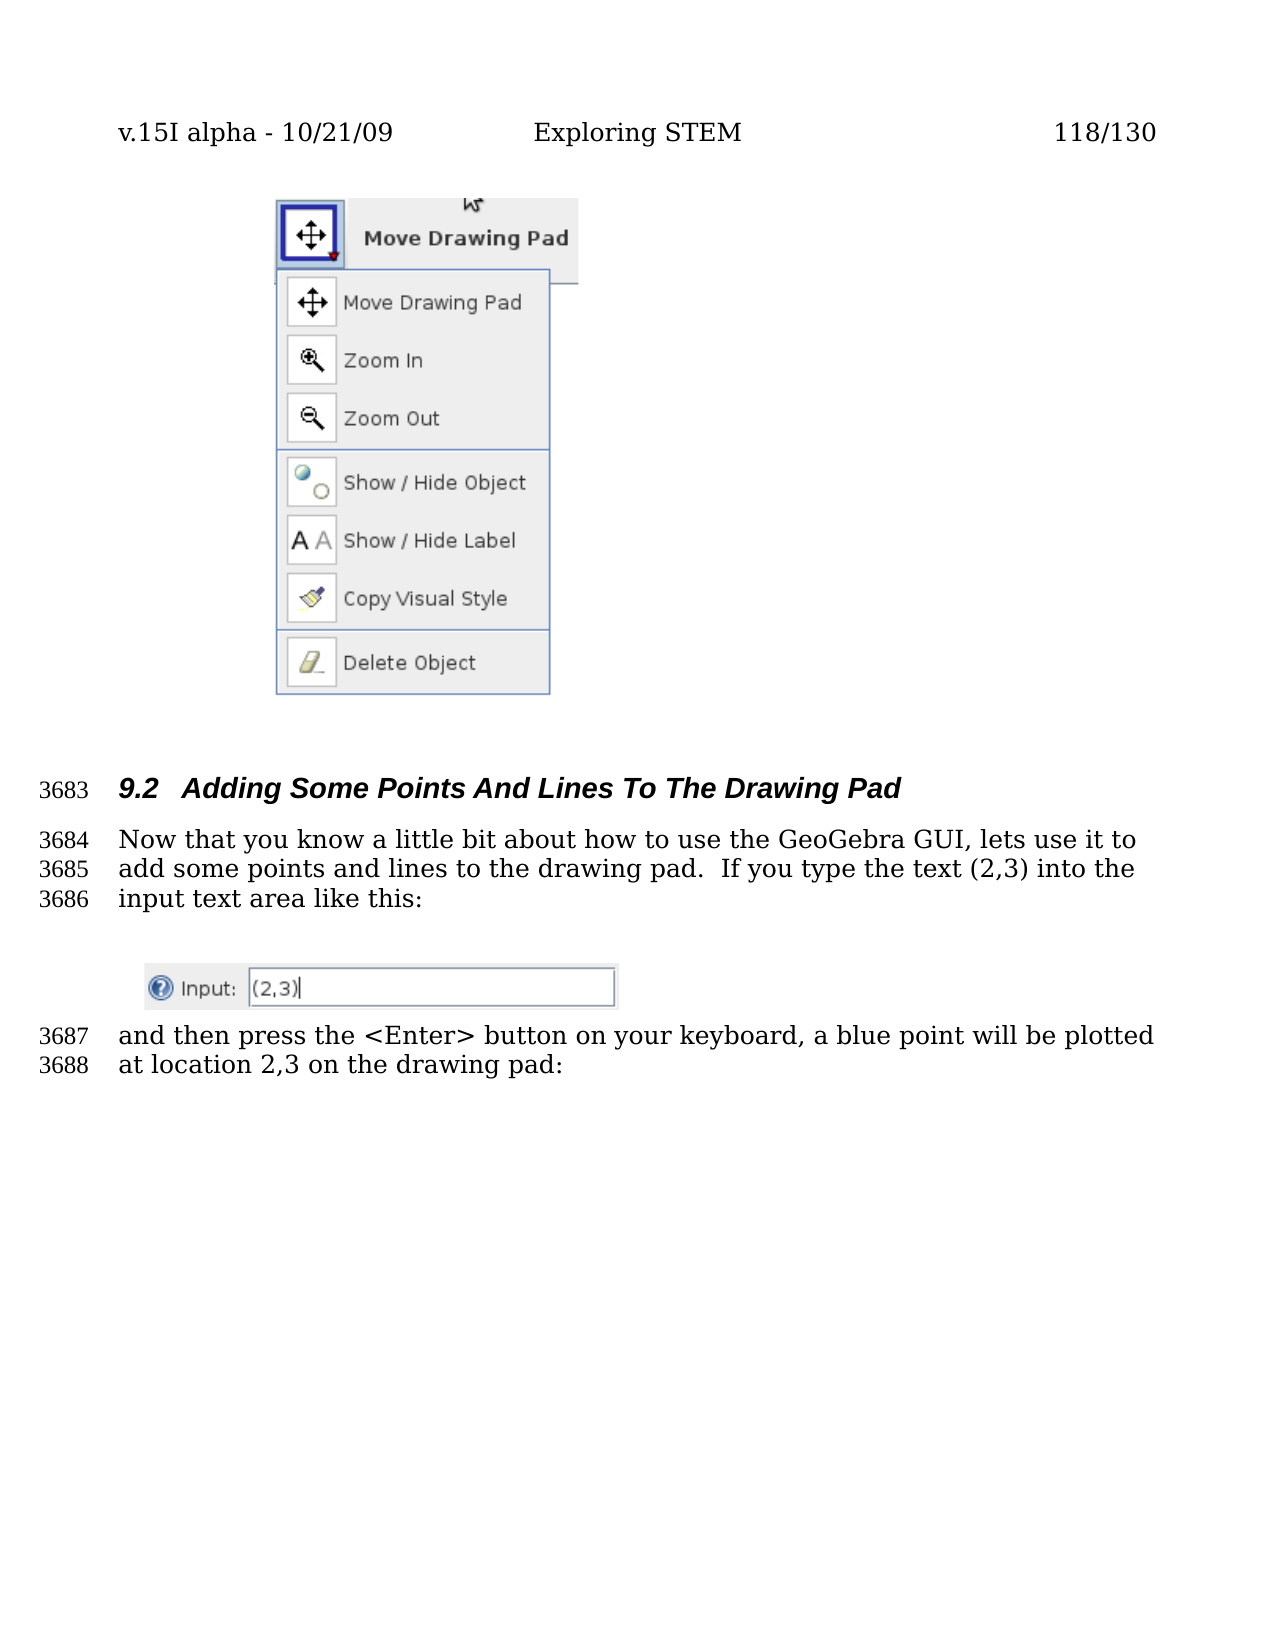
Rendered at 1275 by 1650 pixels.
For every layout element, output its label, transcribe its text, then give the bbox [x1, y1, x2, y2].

picture [273, 198, 579, 703]
picture [144, 963, 620, 1010]
subtitle Adding Some Points And Lines To The Drawing Pad [118, 771, 1157, 804]
text Now that you know a little bit about how to use the GeoGebra GUI, lets use it to add some points and lines to the drawing pad. If you type the text (2,3) into the input text area like this: [118, 825, 1157, 913]
text and then press the <Enter> button on your keyboard, a blue point will be plotted at location 2,3 on the drawing pad: [118, 1021, 1157, 1079]
